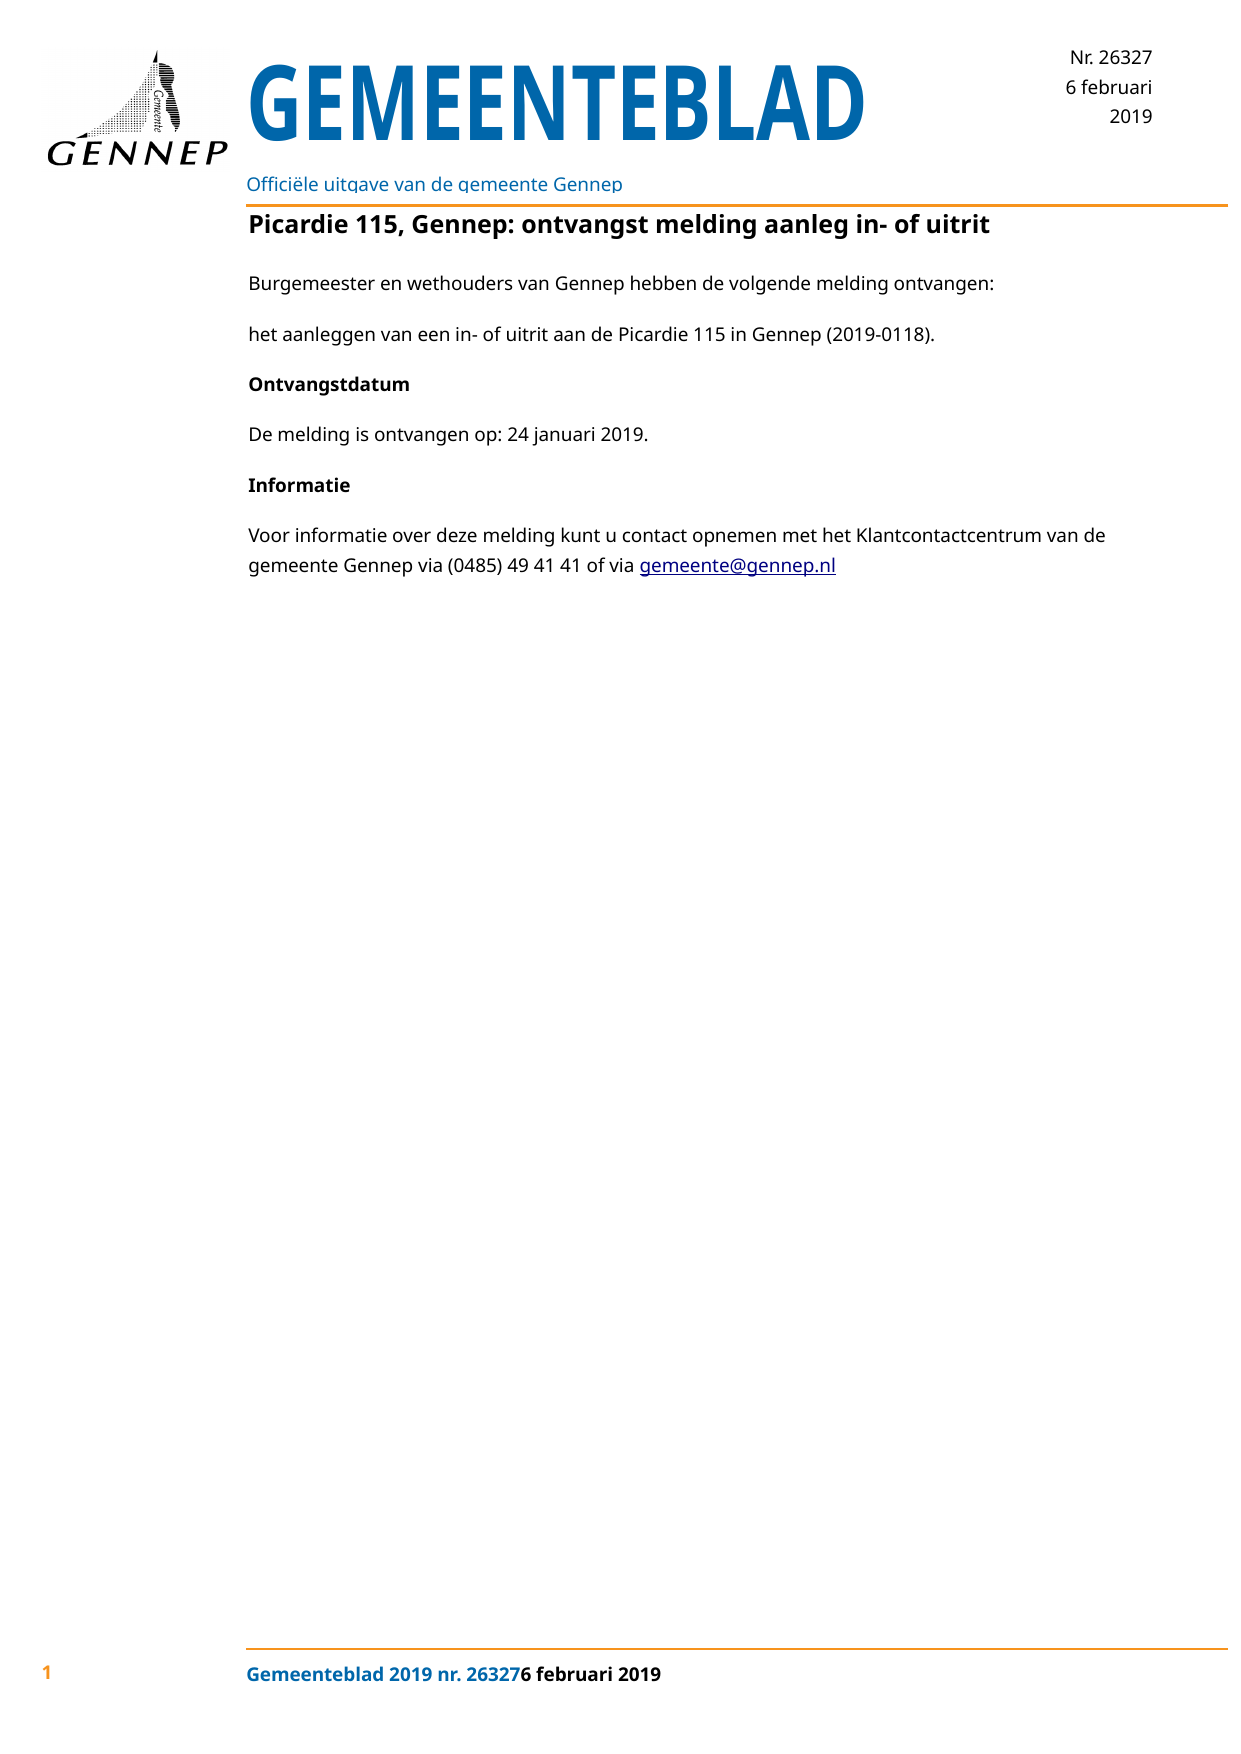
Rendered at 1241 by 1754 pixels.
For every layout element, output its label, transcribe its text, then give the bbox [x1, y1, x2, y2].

text Picardie 115, Gennep: ontvangst melding aanleg in- of uitrit [248, 207, 1152, 241]
text het aanleggen van een in- of uitrit aan de Picardie 115 in Gennep (2019-0118). [248, 321, 1152, 346]
text Informatie [248, 472, 1152, 498]
text Burgemeester en wethouders van Gennep hebben de volgende melding ontvangen: [248, 270, 1152, 296]
picture [41, 47, 231, 172]
text Ontvangstdatum [248, 371, 1152, 397]
text Voor informatie over deze melding kunt u contact opnemen met het Klantcontactcentrum van de gemeente Gennep via (0485) 49 41 41 of via gemeente@gennep.nl [248, 522, 1152, 578]
text De melding is ontvangen op: 24 januari 2019. [248, 422, 1152, 447]
